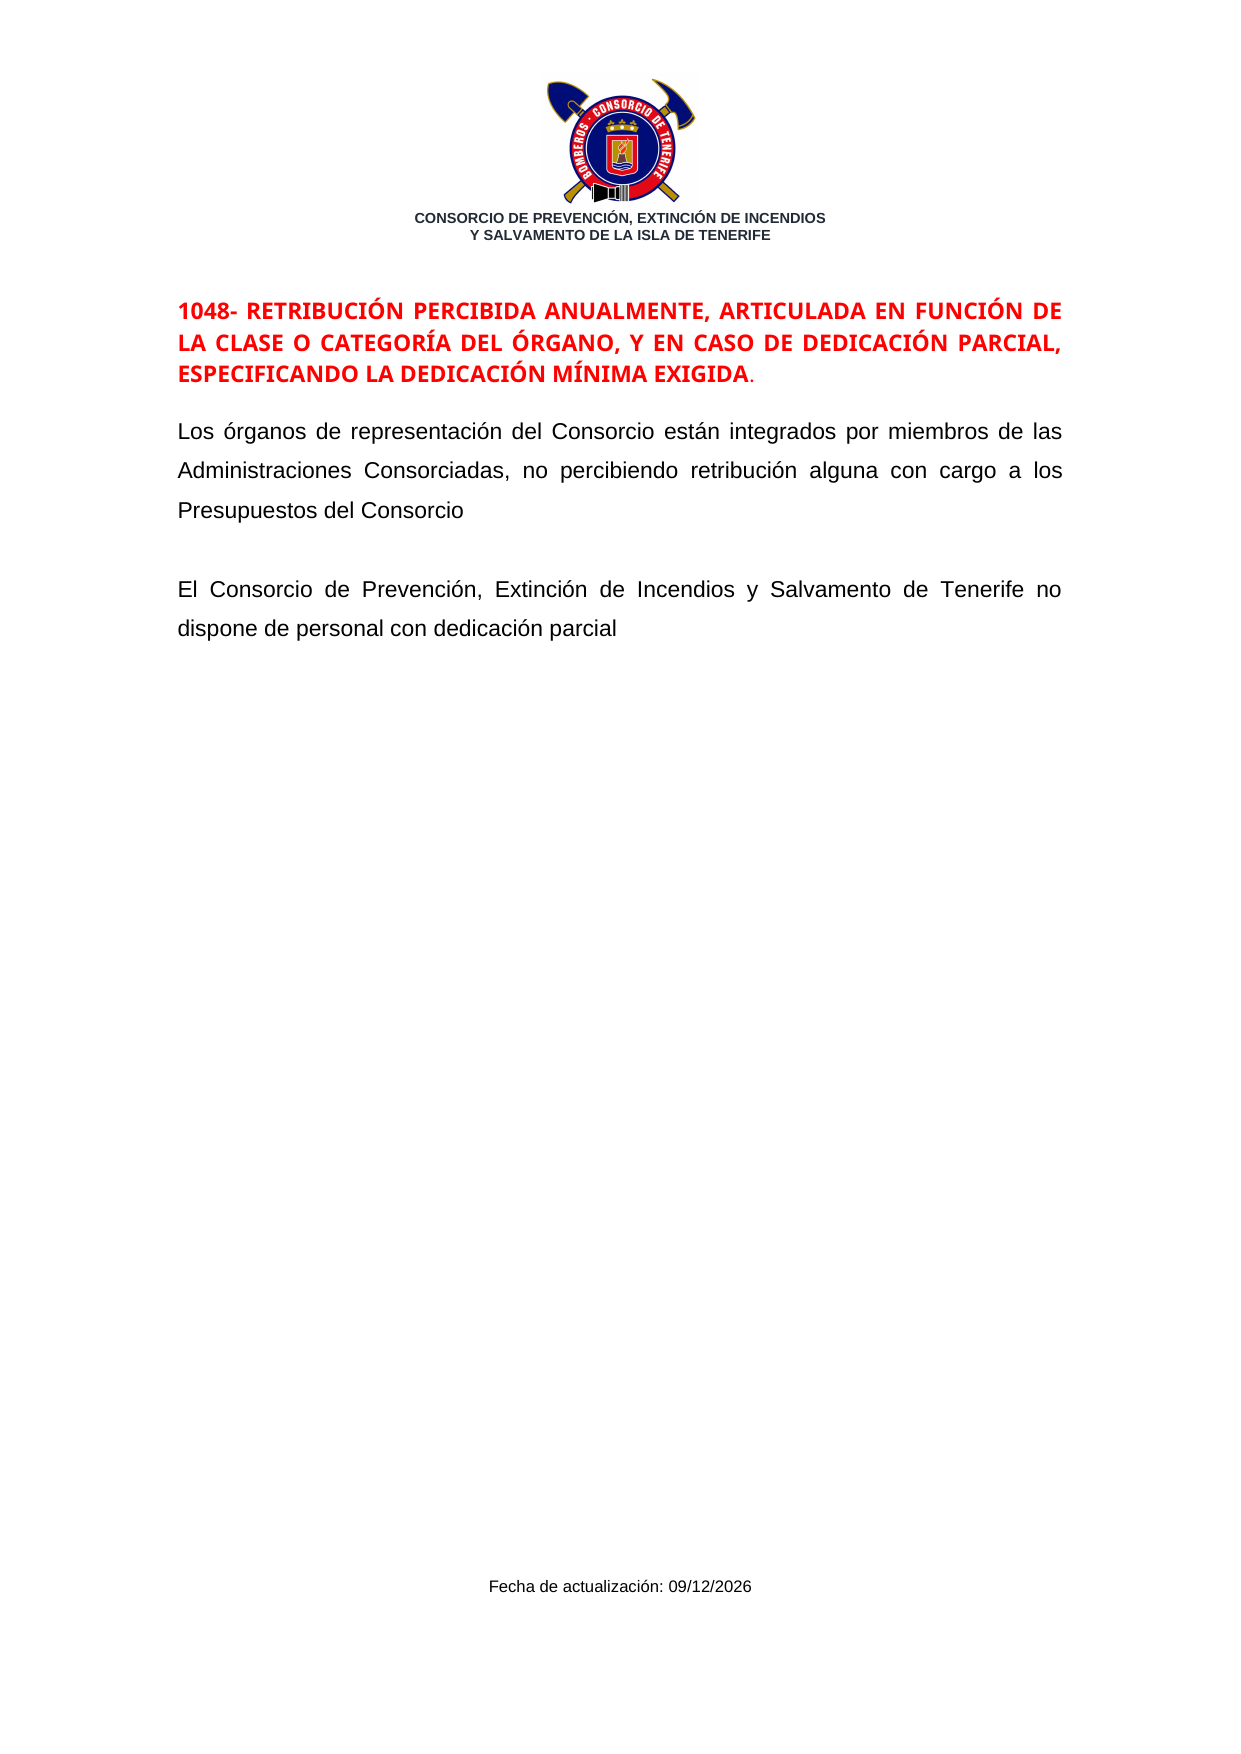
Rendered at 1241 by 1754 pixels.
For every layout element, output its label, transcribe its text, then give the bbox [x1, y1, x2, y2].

text El Consorcio de Prevención, Extinción de Incendios y Salvamento de Tenerife no dispone de personal con dedicación parcial [177, 576, 1063, 642]
text Los órganos de representación del Consorcio están integrados por miembros de las Administraciones Consorciadas, no percibiendo retribución alguna con cargo a los Presupuestos del Consorcio [177, 418, 1063, 523]
text 1048- Retribución percibida anualmente, articulada en función de la clase o categoría del órgano, y en caso de dedicación parcial, especificando la dedicación mínima exigida. [177, 295, 1063, 389]
